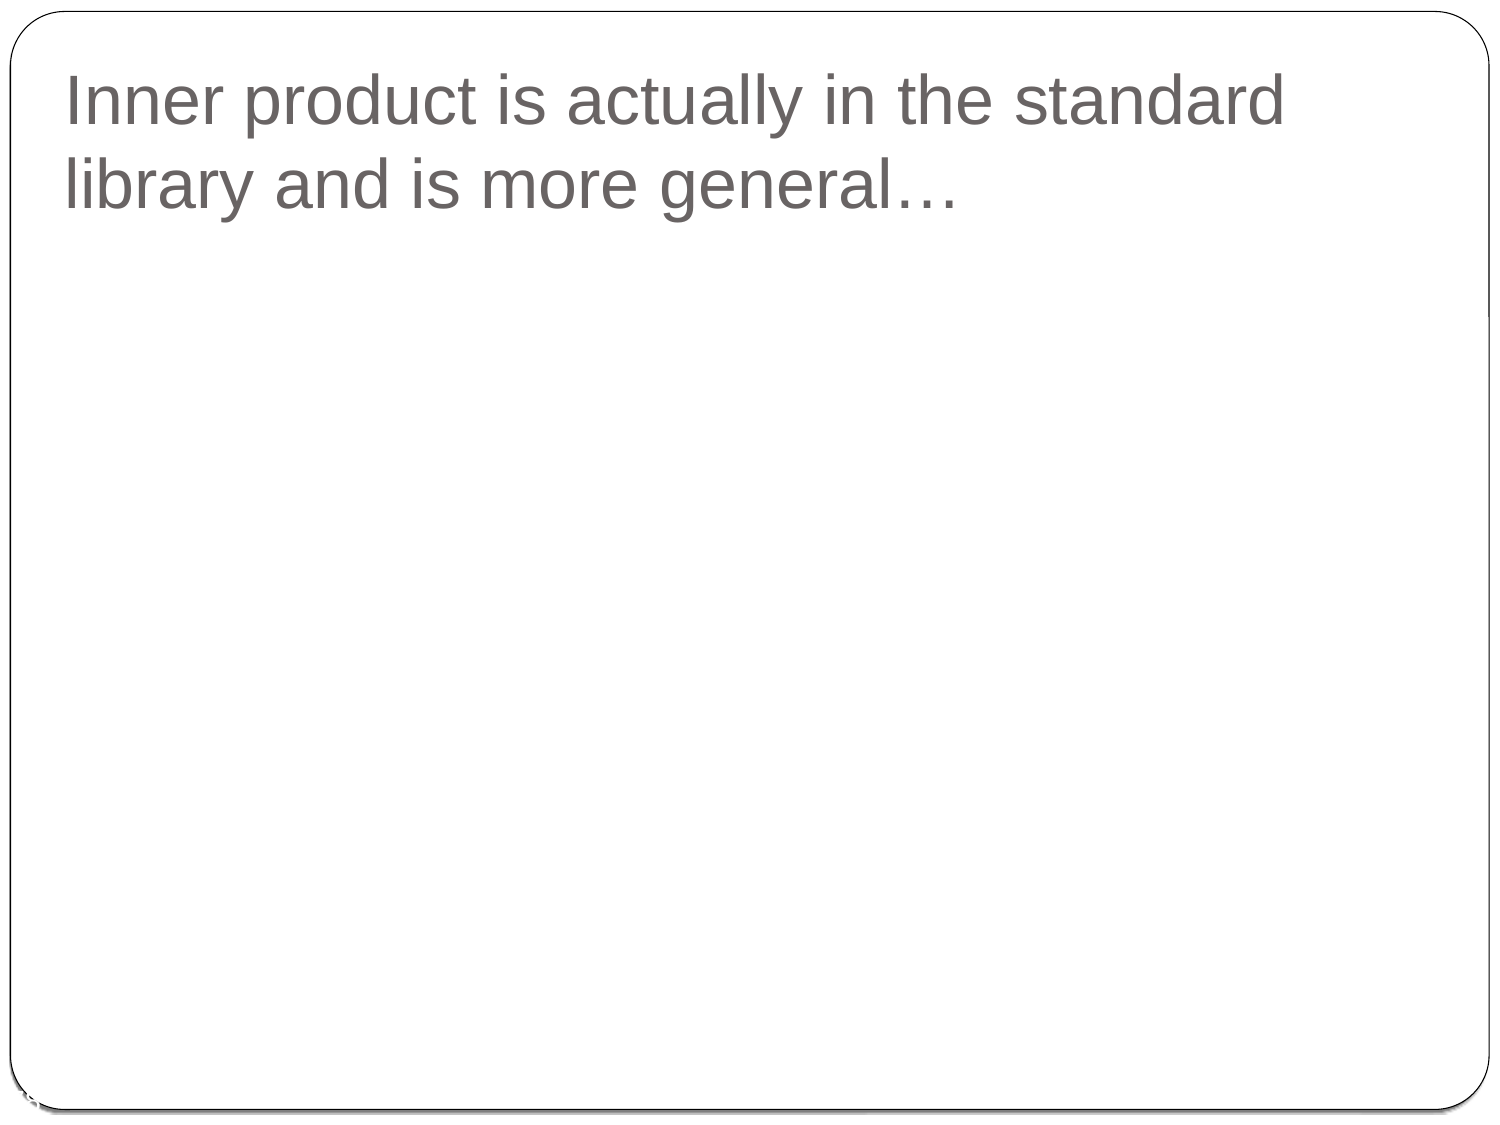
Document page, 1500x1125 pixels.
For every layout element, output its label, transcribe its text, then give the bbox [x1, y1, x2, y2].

slide_number [0, 1074, 50, 1125]
title Inner product is actually in the standard library and is more general… [50, 45, 1450, 238]
